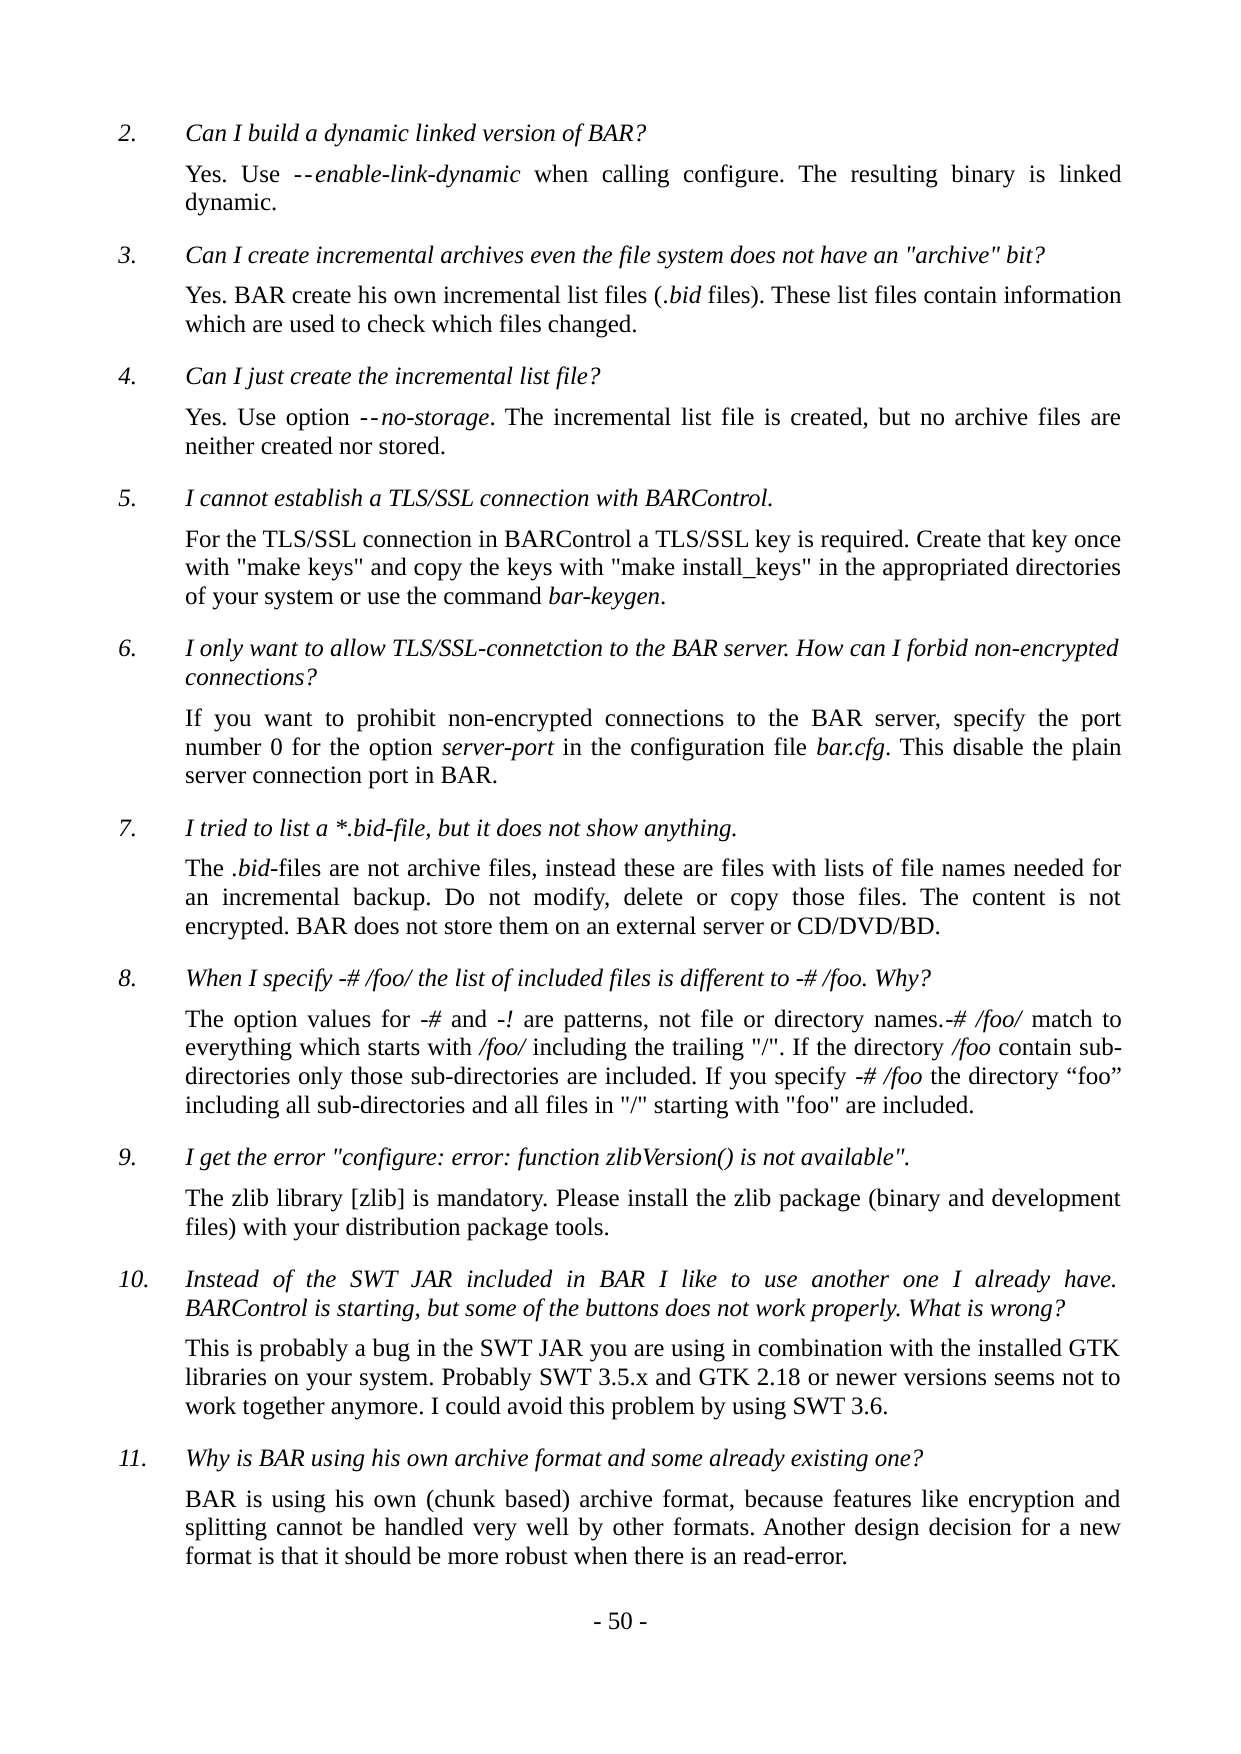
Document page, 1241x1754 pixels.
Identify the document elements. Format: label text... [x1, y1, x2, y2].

list I get the error "configure: error: function zlibVersion() is not available". [118, 1142, 1122, 1171]
list Can I just create the incremental list file? [118, 361, 1122, 390]
text Yes. BAR create his own incremental list files (.bid files). These list files contain information which are used to check which files changed. [185, 280, 1122, 338]
text This is probably a bug in the SWT JAR you are using in combination with the installed GTK libraries on your system. Probably SWT 3.5.x and GTK 2.18 or newer versions seems not to work together anymore. I could avoid this problem by using SWT 3.6. [185, 1333, 1122, 1419]
text Yes. Use ‑‑enable-link-dynamic when calling configure. The resulting binary is linked dynamic. [185, 159, 1122, 216]
list I only want to allow TLS/SSL-connetction to the BAR server. How can I forbid non-encrypted connections? [118, 633, 1122, 691]
list When I specify -# /foo/ the list of included files is different to -# /foo. Why? [118, 963, 1122, 992]
text For the TLS/SSL connection in BARControl a TLS/SSL key is required. Create that key once with "make keys" and copy the keys with "make install_keys" in the appropriated directories of your system or use the command bar-keygen. [185, 524, 1122, 610]
list Instead of the SWT JAR included in BAR I like to use another one I already have. BARControl is starting, but some of the buttons does not work properly. What is wrong? [118, 1264, 1122, 1321]
text BAR is using his own (chunk based) archive format, because features like encryption and splitting cannot be handled very well by other formats. Another design decision for a new format is that it should be more robust when there is an read-error. [185, 1484, 1122, 1570]
text The zlib library [zlib] is mandatory. Please install the zlib package (binary and development files) with your distribution package tools. [185, 1183, 1122, 1240]
list Why is BAR using his own archive format and some already existing one? [118, 1443, 1122, 1472]
list Can I build a dynamic linked version of BAR? [118, 118, 1122, 147]
list I tried to list a *.bid-file, but it does not show anything. [118, 813, 1122, 841]
list Can I create incremental archives even the file system does not have an "archive" bit? [118, 240, 1122, 268]
text The .bid-files are not archive files, instead these are files with lists of file names needed for an incremental backup. Do not modify, delete or copy those files. The content is not encrypted. BAR does not store them on an external server or CD/DVD/BD. [185, 853, 1122, 939]
text Yes. Use option ‑‑no-storage. The incremental list file is created, but no archive files are neither created nor stored. [185, 402, 1122, 459]
text The option values for -# and -! are patterns, not file or directory names.-# /foo/ match to everything which starts with /foo/ including the trailing "/". If the directory /foo contain sub-directories only those sub-directories are included. If you specify -# /foo the directory “foo” including all sub-directories and all files in "/" starting with "foo" are included. [185, 1004, 1122, 1119]
list I cannot establish a TLS/SSL connection with BARControl. [118, 483, 1122, 512]
text If you want to prohibit non-encrypted connections to the BAR server, specify the port number 0 for the option server-port in the configuration file bar.cfg. This disable the plain server connection port in BAR. [185, 703, 1122, 789]
